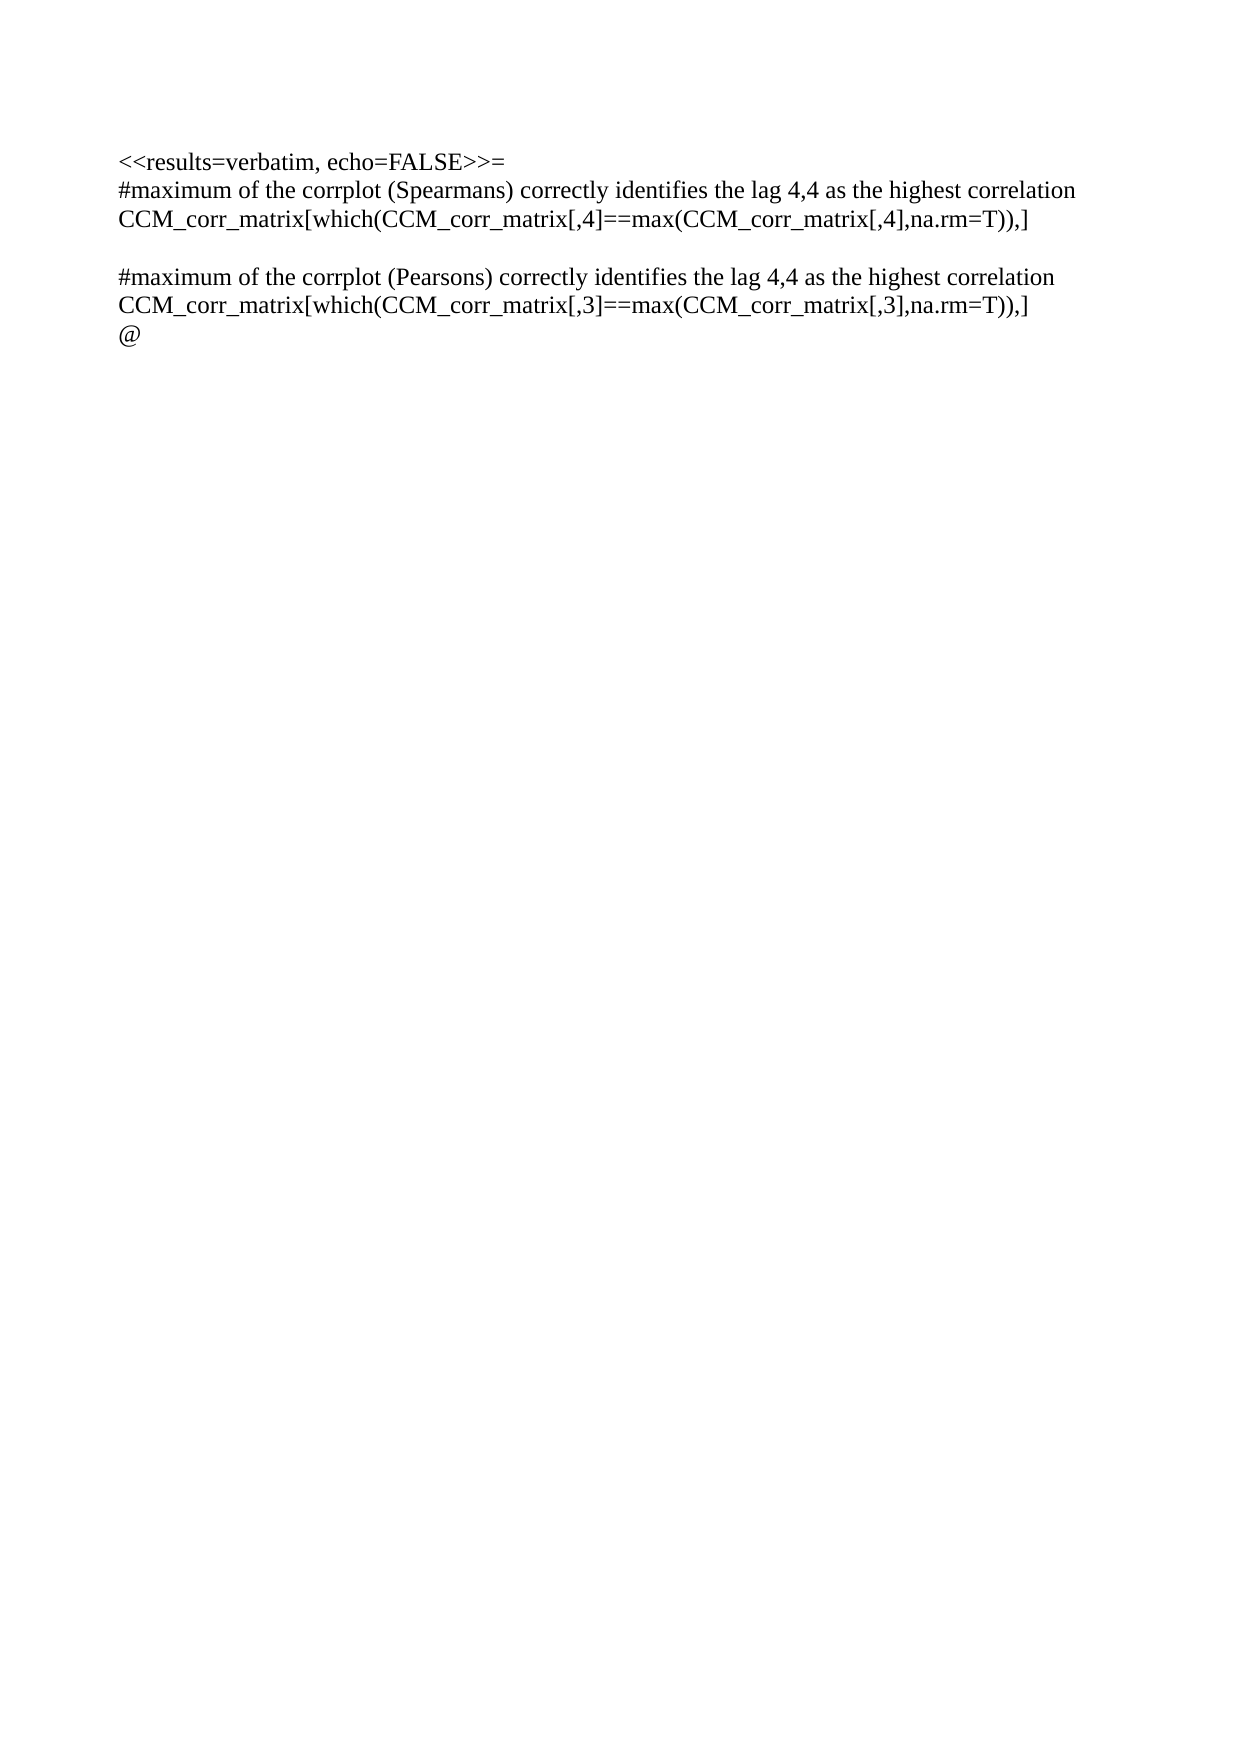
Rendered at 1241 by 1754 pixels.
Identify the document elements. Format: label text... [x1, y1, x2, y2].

text <<results=verbatim, echo=FALSE>>= [118, 147, 1122, 176]
text #maximum of the corrplot (Spearmans) correctly identifies the lag 4,4 as the highest correlation [118, 176, 1122, 204]
text #maximum of the corrplot (Pearsons) correctly identifies the lag 4,4 as the highest correlation [118, 262, 1122, 291]
text CCM_corr_matrix[which(CCM_corr_matrix[,3]==max(CCM_corr_matrix[,3],na.rm=T)),] [118, 291, 1122, 319]
text CCM_corr_matrix[which(CCM_corr_matrix[,4]==max(CCM_corr_matrix[,4],na.rm=T)),] [118, 204, 1122, 233]
text @ [118, 319, 1122, 348]
